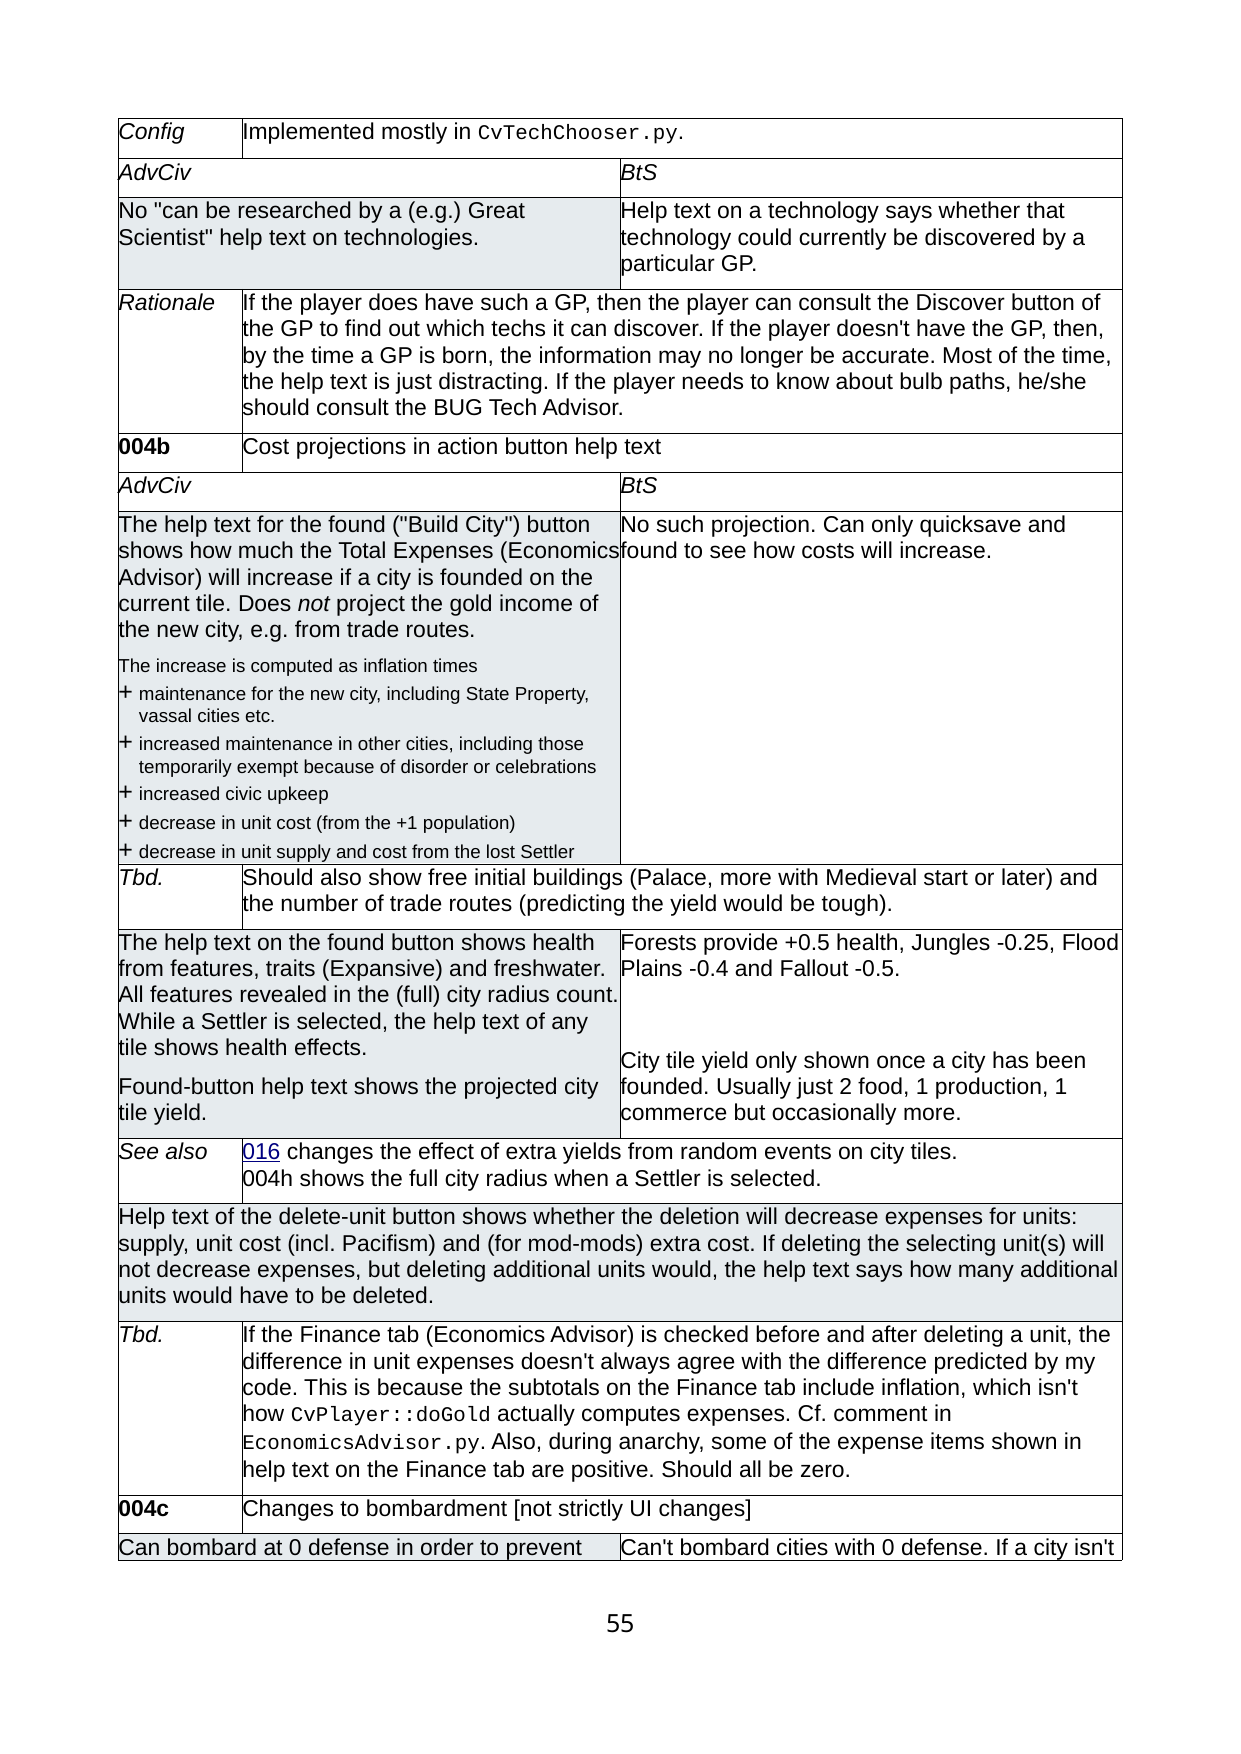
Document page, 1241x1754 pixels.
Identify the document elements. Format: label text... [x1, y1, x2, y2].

table_cell BtS [621, 473, 1122, 511]
table_cell Can bombard at 0 defense in order to prevent [119, 1534, 620, 1560]
table_cell AdvCiv [119, 473, 620, 511]
table_cell Help text of the delete-unit button shows whether the deletion will decrease expenses for units: supply, unit cost (incl. Pacifism) and (for mod-mods) extra cost. If deleting the selecting unit(s) will not decrease expenses, but deleting additional units would, the help text says how many additional units would have to be deleted. [119, 1204, 1122, 1321]
table_cell Changes to bombardment [not strictly UI changes] [243, 1496, 1122, 1533]
table_cell The help text on the found button shows health from features, traits (Expansive) and freshwater. All features revealed in the (full) city radius count. While a Settler is selected, the help text of any tile shows health effects. Found-button help text shows the projected city tile yield. [119, 930, 620, 1138]
table_cell Tbd. [119, 1322, 242, 1494]
table_cell Help text on a technology says whether that technology could currently be discovered by a particular GP. [621, 198, 1122, 289]
table_cell Implemented mostly in CvTechChooser.py. [243, 119, 1122, 158]
table_cell Tbd. [119, 865, 242, 929]
table_cell AdvCiv [119, 159, 620, 197]
table_cell See also [119, 1139, 242, 1203]
table_cell 016 changes the effect of extra yields from random events on city tiles. 004h shows the full city radius when a Settler is selected. [243, 1139, 1122, 1203]
table_cell Should also show free initial buildings (Palace, more with Medieval start or later) and the number of trade routes (predicting the yield would be tough). [243, 865, 1122, 929]
table_cell Config [119, 119, 242, 158]
table_cell Can't bombard cities with 0 defense. If a city isn't [621, 1534, 1122, 1560]
table_cell BtS [621, 159, 1122, 197]
table_cell 004b [119, 434, 242, 472]
table_cell The help text for the found ("Build City") button shows how much the Total Expenses (Economics Advisor) will increase if a city is founded on the current tile. Does not project the gold income of the new city, e.g. from trade routes. The increase is computed as inflation times maintenance for the new city, including State Property, vassal cities etc. increased maintenance in other cities, including those temporarily exempt because of disorder or celebrations increased civic upkeep decrease in unit cost (from the +1 population) decrease in unit supply and cost from the lost Settler [119, 512, 620, 863]
table_cell Rationale [119, 290, 242, 433]
table_cell 004c [119, 1496, 242, 1533]
table_cell No "can be researched by a (e.g.) Great Scientist" help text on technologies. [119, 198, 620, 289]
table_cell No such projection. Can only quicksave and found to see how costs will increase. [621, 512, 1122, 863]
table_cell If the Finance tab (Economics Advisor) is checked before and after deleting a unit, the difference in unit expenses doesn't always agree with the difference predicted by my code. This is because the subtotals on the Finance tab include inflation, which isn't how CvPlayer::doGold actually computes expenses. Cf. comment in EconomicsAdvisor.py. Also, during anarchy, some of the expense items shown in help text on the Finance tab are positive. Should all be zero. [243, 1322, 1122, 1494]
table_cell Forests provide +0.5 health, Jungles -0.25, Flood Plains -0.4 and Fallout -0.5. City tile yield only shown once a city has been founded. Usually just 2 food, 1 production, 1 commerce but occasionally more. [621, 930, 1122, 1138]
table_cell Cost projections in action button help text [243, 434, 1122, 472]
table_cell If the player does have such a GP, then the player can consult the Discover button of the GP to find out which techs it can discover. If the player doesn't have the GP, then, by the time a GP is born, the information may no longer be accurate. Most of the time, the help text is just distracting. If the player needs to know about bulb paths, he/she should consult the BUG Tech Advisor. [243, 290, 1122, 433]
